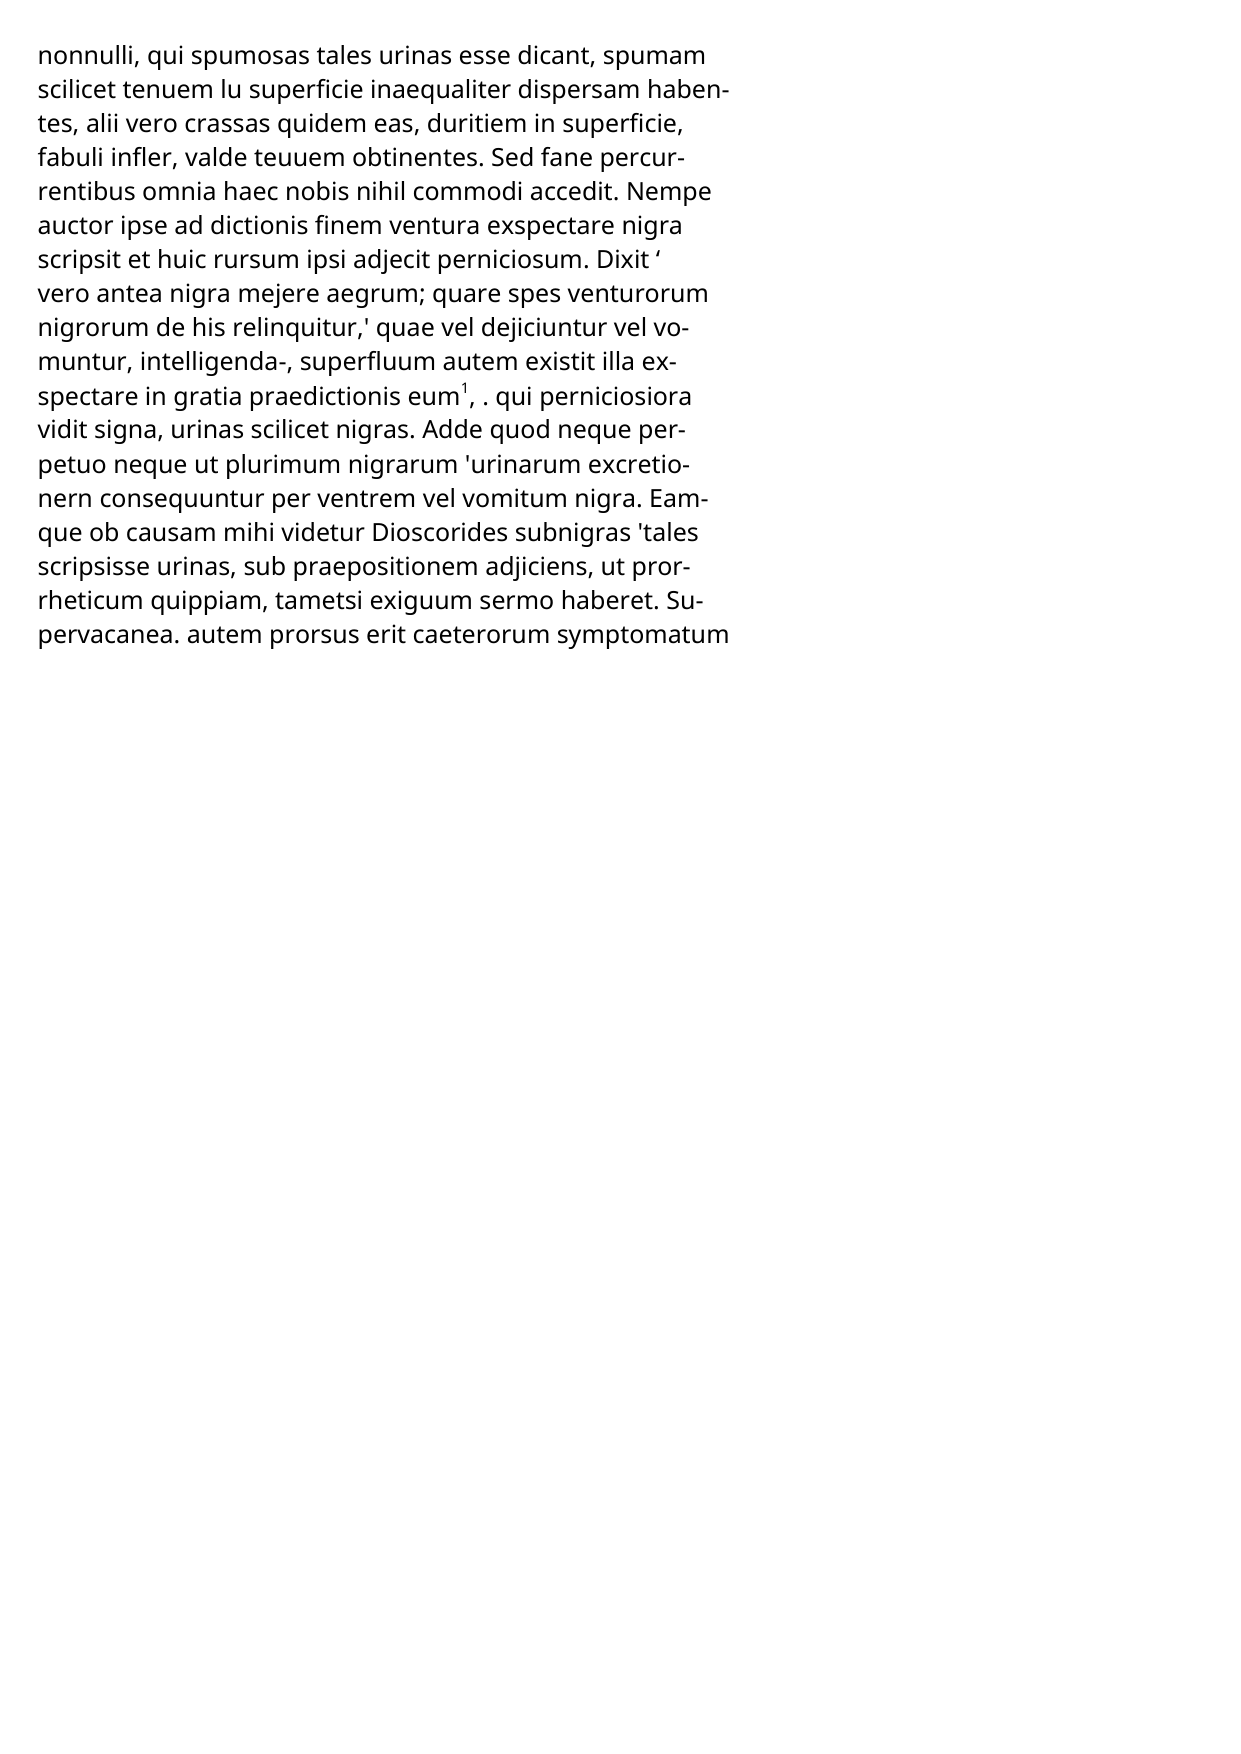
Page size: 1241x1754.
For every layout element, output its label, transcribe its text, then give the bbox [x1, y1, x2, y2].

text nonnulli, qui spumosas tales urinas esse dicant, spumam scilicet tenuem lu superficie inaequaliter dispersam haben- tes, alii vero crassas quidem eas, duritiem in superficie, fabuli infler, valde teuuem obtinentes. Sed fane percur- rentibus omnia haec nobis nihil commodi accedit. Nempe auctor ipse ad dictionis finem ventura exspectare nigra scripsit et huic rursum ipsi adjecit perniciosum. Dixit ‘ vero antea nigra mejere aegrum; quare spes venturorum nigrorum de his relinquitur,' quae vel dejiciuntur vel vo- muntur, intelligenda-, superfluum autem existit illa ex- spectare in gratia praedictionis eum1, . qui perniciosiora vidit signa, urinas scilicet nigras. Adde quod neque per- petuo neque ut plurimum nigrarum 'urinarum excretio- nern consequuntur per ventrem vel vomitum nigra. Eam- que ob causam mihi videtur Dioscorides subnigras 'tales scripsisse urinas, sub praepositionem adjiciens, ut pror- rheticum quippiam, tametsi exiguum sermo haberet. Su- pervacanea. autem prorsus erit caeterorum symptomatum [37, 37, 1203, 651]
